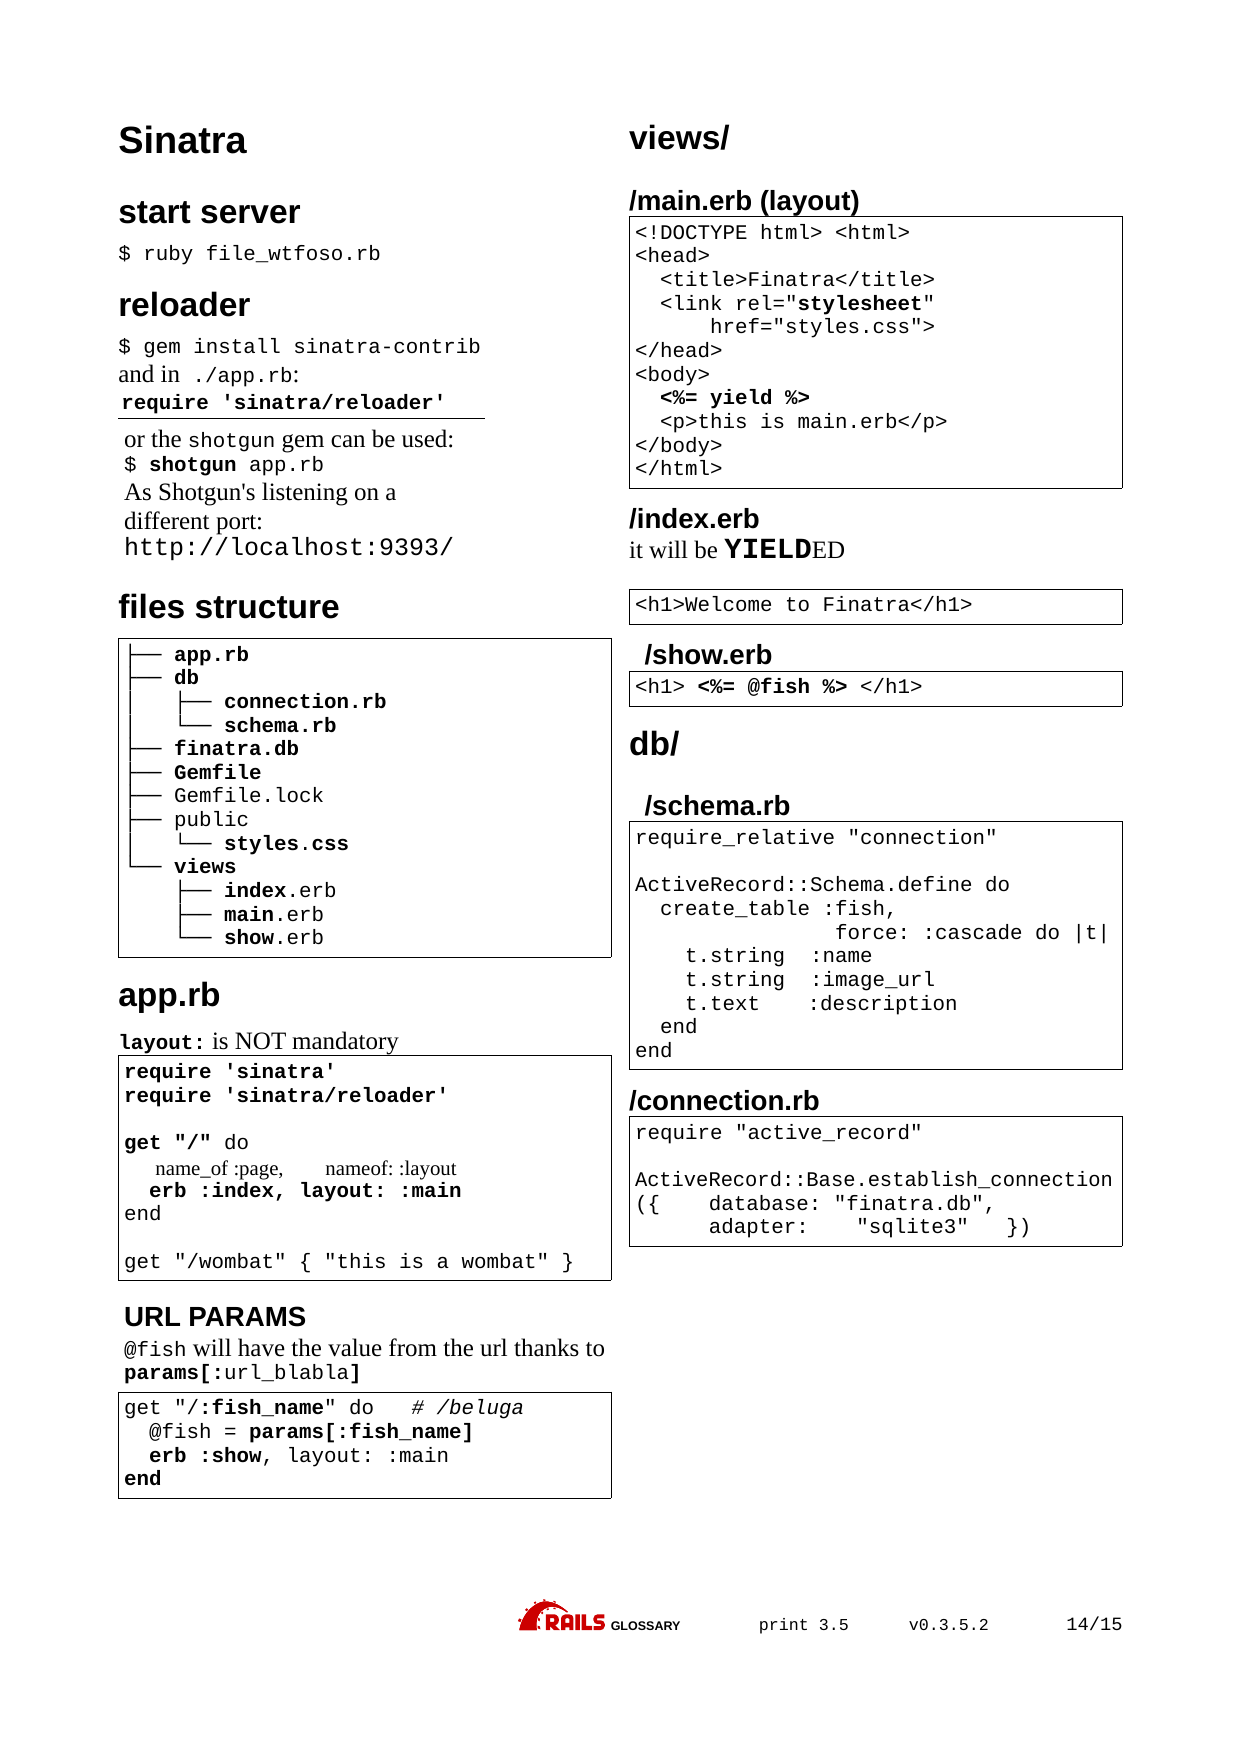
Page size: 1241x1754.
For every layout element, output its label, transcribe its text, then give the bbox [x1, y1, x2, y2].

subtitle reloader [118, 284, 611, 323]
subtitle /main.erb (layout) [629, 184, 1122, 216]
subtitle Sinatra [118, 118, 611, 162]
table_header <h1> <%= @fish %> </h1> [630, 672, 1122, 706]
subtitle /schema.rb [629, 789, 1122, 821]
subtitle app.rb [118, 974, 611, 1013]
subtitle views/ [629, 118, 1122, 157]
table_cell get "/:fish_name" do # /beluga @fish = params[:fish_name] erb :show, layout: :main end [119, 1393, 611, 1498]
text it will be YIELDED [629, 534, 1122, 567]
table_cell URL PARAMS @fish will have the value from the url thanks to params[:url_blabla] [118, 1281, 611, 1392]
subtitle db/ [629, 723, 1122, 762]
table_header require_relative "connection" ActiveRecord::Schema.define do create_table :fish, force: :cascade do |t| t.string :name t.string :image_url t.text :description end end [630, 822, 1122, 1069]
text layout: is NOT mandatory [118, 1026, 611, 1055]
subtitle /show.erb [629, 639, 1122, 671]
table_header require 'sinatra/reloader' [118, 389, 485, 418]
text $ gem install sinatra-contrib [118, 336, 611, 359]
table_cell or the shotgun gem can be used: $ shotgun app.rb As Shotgun's listening on a different port: http://localhost:9393/ [118, 419, 485, 569]
table_header <!DOCTYPE html> <html> <head> <title>Finatra</title> <link rel="stylesheet" href="styles.css"> </head> <body> <%= yield %> <p>this is main.erb</p> </body> </html> [630, 217, 1122, 488]
table_header require "active_record" ActiveRecord::Base.establish_connection({ database: "finatra.db", adapter: "sqlite3" }) [630, 1117, 1122, 1246]
text $ ruby file_wtfoso.rb [118, 243, 611, 267]
subtitle /index.erb [629, 502, 1122, 534]
subtitle start server [118, 192, 611, 231]
table_header require 'sinatra' require 'sinatra/reloader' get "/" do name_of :page, nameof: :layout erb :index, layout: :main end get "/wombat" { "this is a wombat" } [119, 1056, 611, 1280]
table_header ├── app.rb ├── db │ ├── connection.rb │ └── schema.rb ├── finatra.db ├── Gemfile ├── Gemfile.lock ├── public │ └── styles.css └── views ├── index.erb ├── main.erb └── show.erb [119, 639, 611, 957]
subtitle /connection.rb [629, 1084, 1122, 1116]
subtitle files structure [118, 587, 611, 625]
table_header <h1>Welcome to Finatra</h1> [630, 590, 1122, 624]
text and in ./app.rb: [118, 359, 611, 389]
